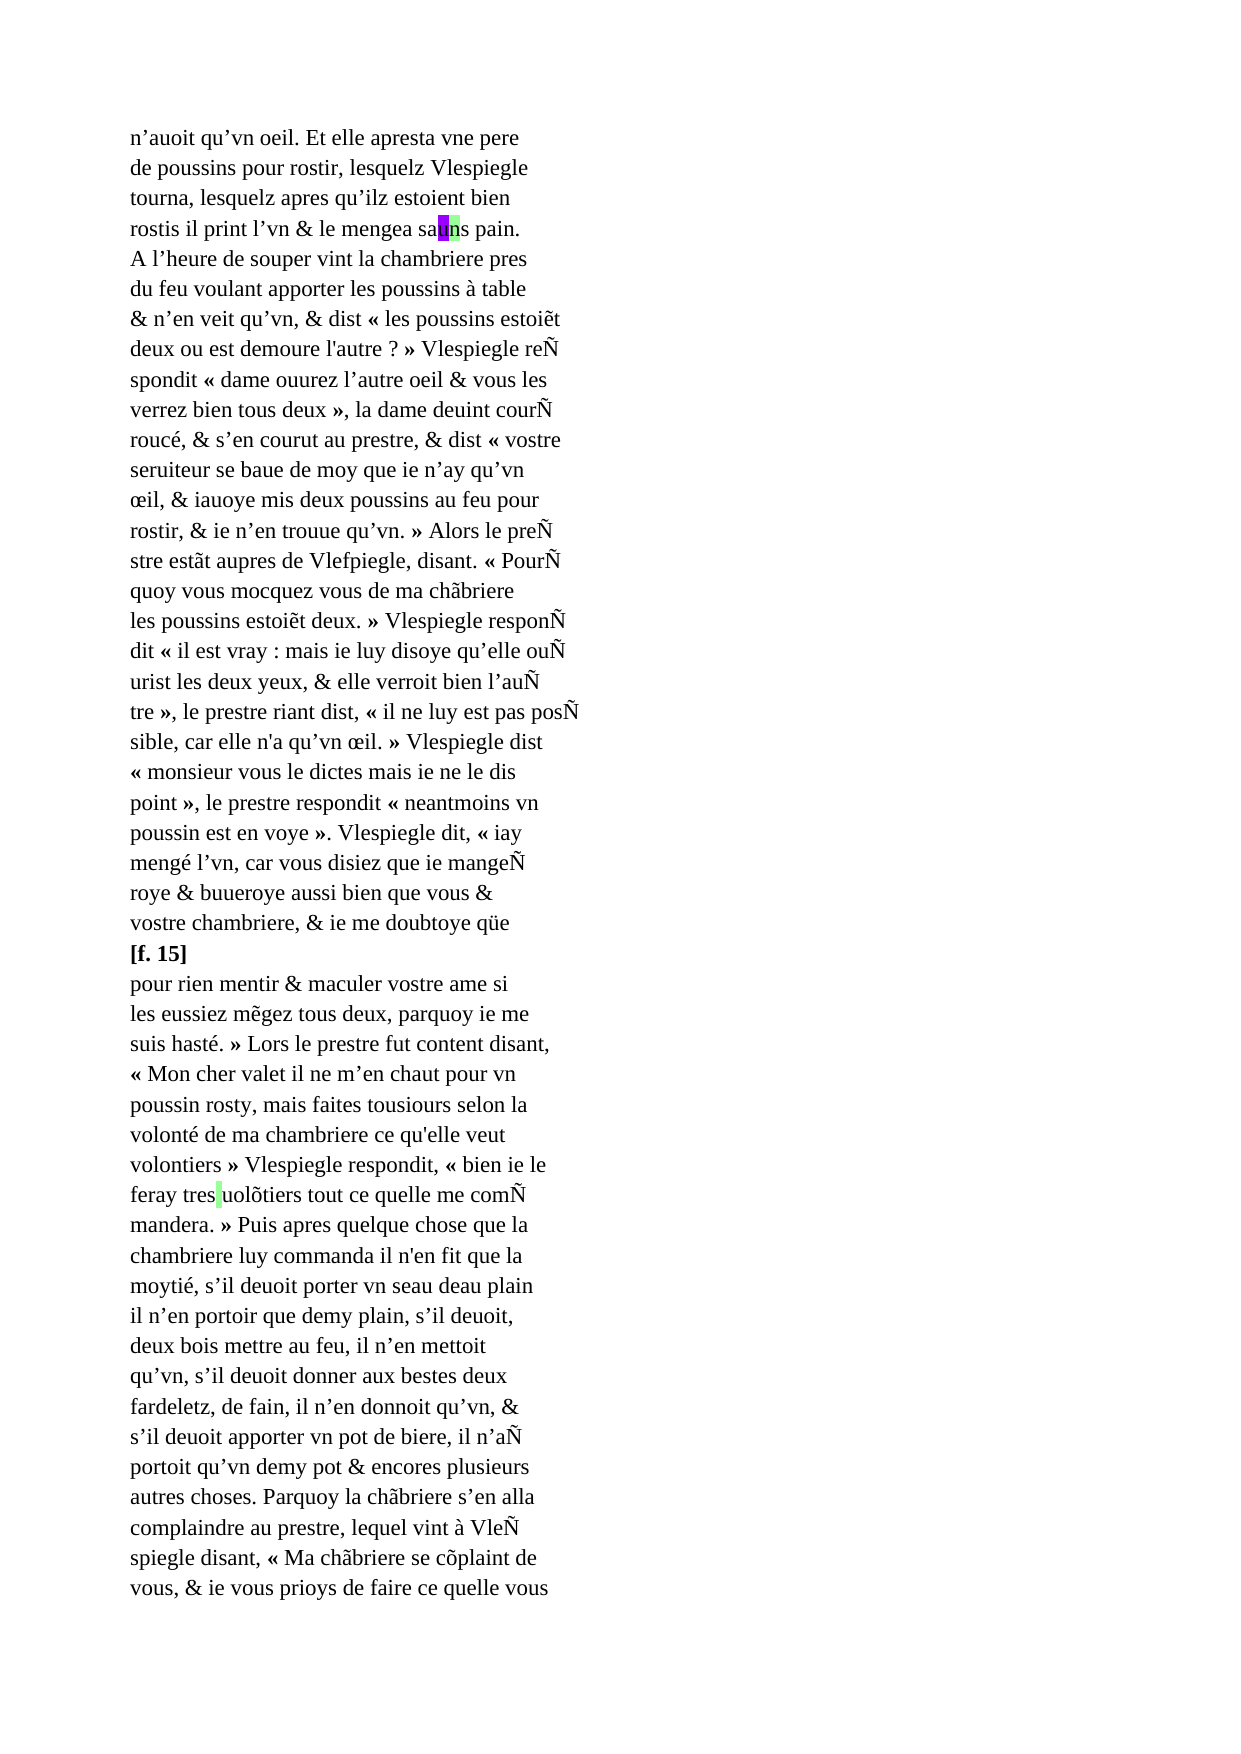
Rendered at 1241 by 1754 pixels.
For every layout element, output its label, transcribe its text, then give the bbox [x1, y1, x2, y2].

text n’auoit qu’vn oeil. Et elle apresta vne pere de poussins pour rostir, lesquelz Vlespiegle tourna, lesquelz apres qu’ilz estoient bien rostis il print l’vn & le mengea sauns pain. A l’heure de souper vint la chambriere pres du feu voulant apporter les poussins à table & n’en veit qu’vn, & dist « les poussins estoiẽt deux ou est demoure l'autre ? » Vlespiegle reÑ spondit « dame ouurez l’autre oeil & vous les verrez bien tous deux », la dame deuint courÑ roucé, & s’en courut au prestre, & dist « vostre seruiteur se baue de moy que ie n’ay qu’vn œil, & iauoye mis deux poussins au feu pour rostir, & ie n’en trouue qu’vn. » Alors le preÑ stre estãt aupres de Vlefpiegle, disant. « PourÑ quoy vous mocquez vous de ma chãbriere les poussins estoiẽt deux. » Vlespiegle responÑ dit « il est vray : mais ie luy disoye qu’elle ouÑ urist les deux yeux, & elle verroit bien l’auÑ tre », le prestre riant dist, « il ne luy est pas posÑ sible, car elle n'a qu’vn œil. » Vlespiegle dist « monsieur vous le dictes mais ie ne le dis point », le prestre respondit « neantmoins vn poussin est en voye ». Vlespiegle dit, « iay mengé l’vn, car vous disiez que ie mangeÑ roye & buueroye aussi bien que vous & vostre chambriere, & ie me doubtoye qüe [f. 15] pour rien mentir & maculer vostre ame si les eussiez mẽgez tous deux, parquoy ie me suis hasté. » Lors le prestre fut content disant, « Mon cher valet il ne m’en chaut pour vn poussin rosty, mais faites tousiours selon la volonté de ma chambriere ce qu'elle veut volontiers » Vlespiegle respondit, « bien ie le feray tres uolõtiers tout ce quelle me comÑ mandera. » Puis apres quelque chose que la chambriere luy commanda il n'en fit que la moytié, s’il deuoit porter vn seau deau plain il n’en portoir que demy plain, s’il deuoit, deux bois mettre au feu, il n’en mettoit qu’vn, s’il deuoit donner aux bestes deux fardeletz, de fain, il n’en donnoit qu’vn, & s’il deuoit apporter vn pot de biere, il n’aÑ portoit qu’vn demy pot & encores plusieurs autres choses. Parquoy la chãbriere s’en alla complaindre au prestre, lequel vint à VleÑ spiegle disant, « Ma chãbriere se cõplaint de vous, & ie vous prioys de faire ce quelle vous [118, 118, 1122, 1606]
